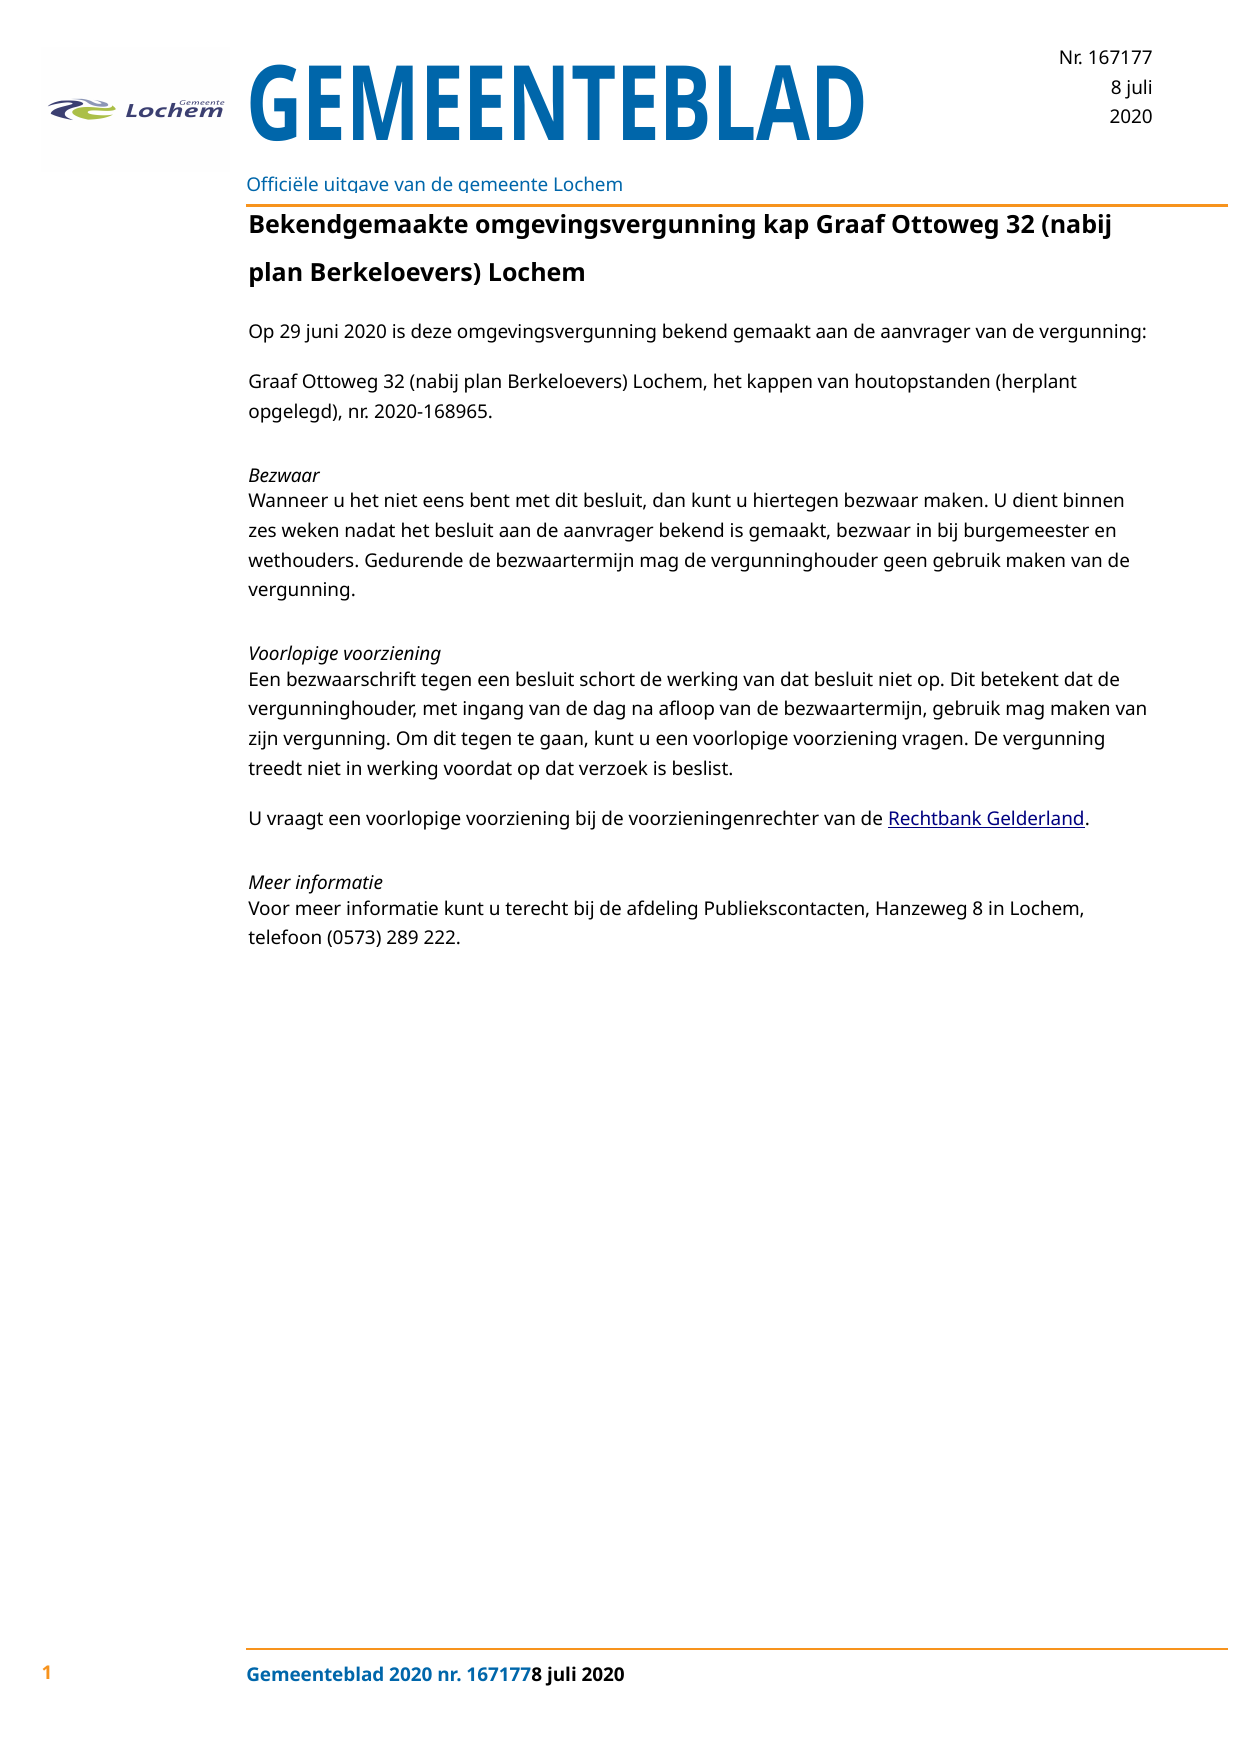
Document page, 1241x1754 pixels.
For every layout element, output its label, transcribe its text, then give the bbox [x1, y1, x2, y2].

text Voorlopige voorziening [248, 640, 1152, 666]
text Voor meer informatie kunt u terecht bij de afdeling Publiekscontacten, Hanzeweg 8 in Lochem, telefoon (0573) 289 222. [248, 895, 1152, 950]
text Meer informatie [248, 869, 1152, 895]
text U vraagt een voorlopige voorziening bij de voorzieningenrechter van de Rechtbank Gelderland. [248, 805, 1152, 831]
text Een bezwaarschrift tegen een besluit schort de werking van dat besluit niet op. Dit betekent dat de vergunninghouder, met ingang van de dag na afloop van de bezwaartermijn, gebruik mag maken van zijn vergunning. Om dit tegen te gaan, kunt u een voorlopige voorziening vragen. De vergunning treedt niet in werking voordat op dat verzoek is beslist. [248, 666, 1152, 781]
text Wanneer u het niet eens bent met dit besluit, dan kunt u hiertegen bezwaar maken. U dient binnen zes weken nadat het besluit aan de aanvrager bekend is gemaakt, bezwaar in bij burgemeester en wethouders. Gedurende de bezwaartermijn mag de vergunninghouder geen gebruik maken van de vergunning. [248, 488, 1152, 602]
text Bezwaar [248, 462, 1152, 488]
text Op 29 juni 2020 is deze omgevingsvergunning bekend gemaakt aan de aanvrager van de vergunning: [248, 318, 1152, 344]
picture [41, 47, 231, 172]
text Bekendgemaakte omgevingsvergunning kap Graaf Ottoweg 32 (nabij plan Berkeloevers) Lochem [248, 207, 1152, 288]
text Graaf Ottoweg 32 (nabij plan Berkeloevers) Lochem, het kappen van houtopstanden (herplant opgelegd), nr. 2020-168965. [248, 368, 1152, 424]
